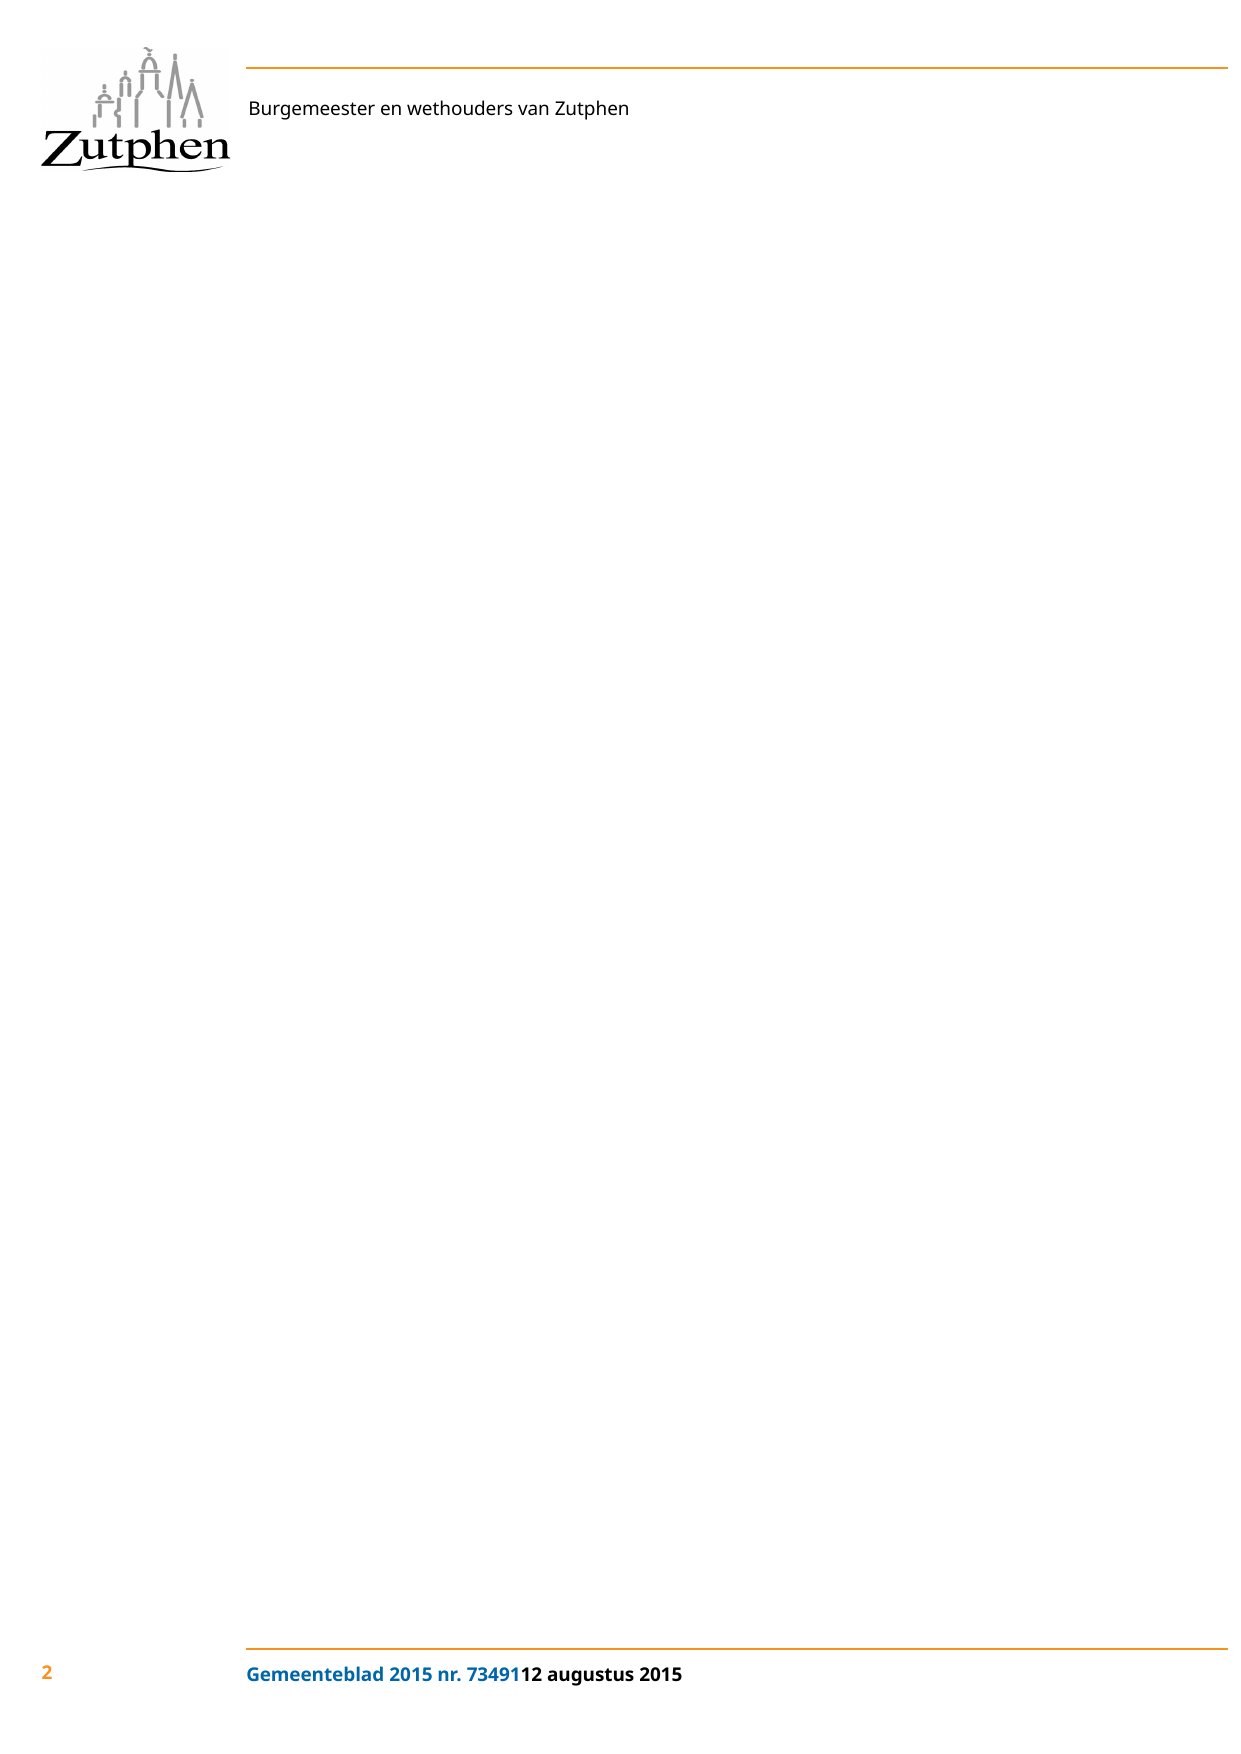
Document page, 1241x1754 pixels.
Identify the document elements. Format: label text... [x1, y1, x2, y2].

picture [41, 47, 231, 172]
text Burgemeester en wethouders van Zutphen [248, 95, 1152, 121]
